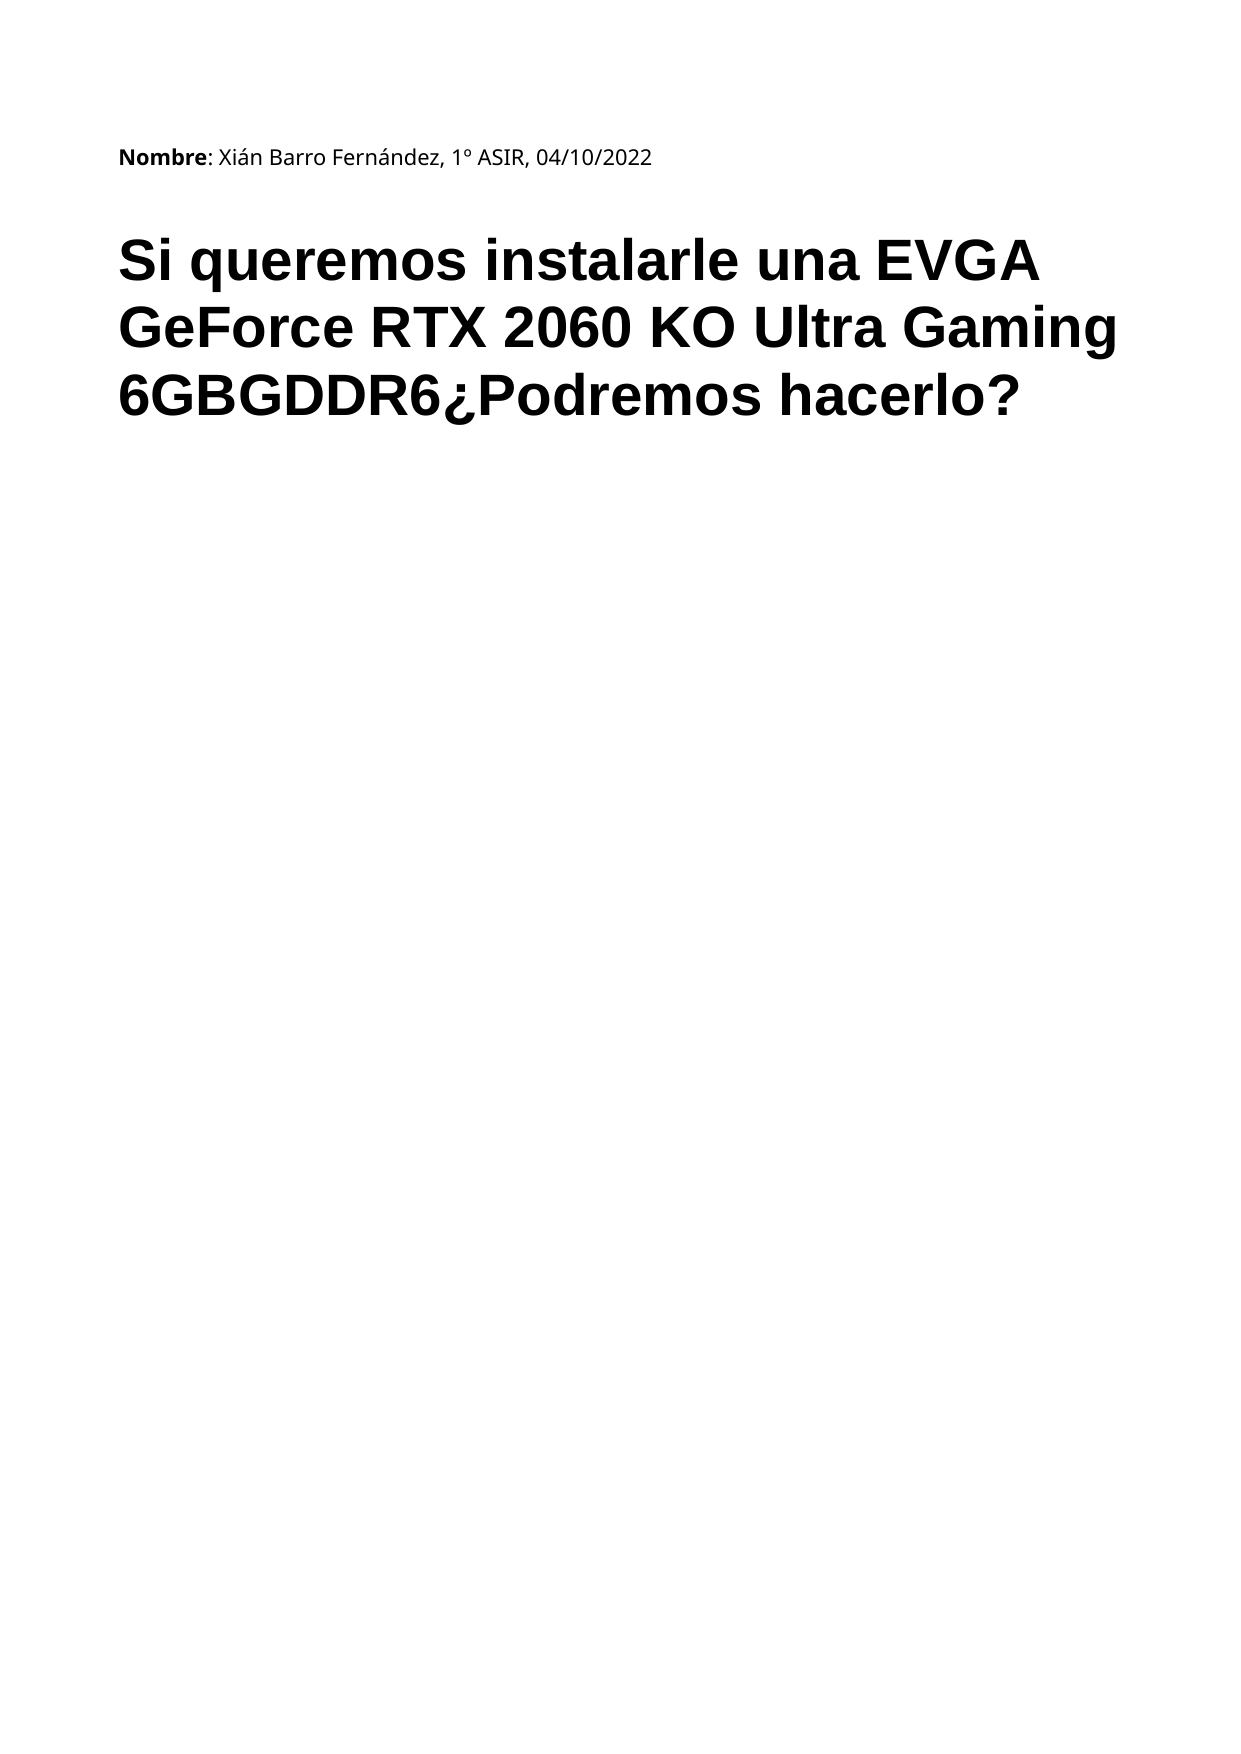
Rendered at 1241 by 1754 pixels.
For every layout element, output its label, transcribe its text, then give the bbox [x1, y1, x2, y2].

title Si queremos instalarle una EVGA GeForce RTX 2060 KO Ultra Gaming 6GBGDDR6¿Podremos hacerlo? [118, 226, 1122, 427]
